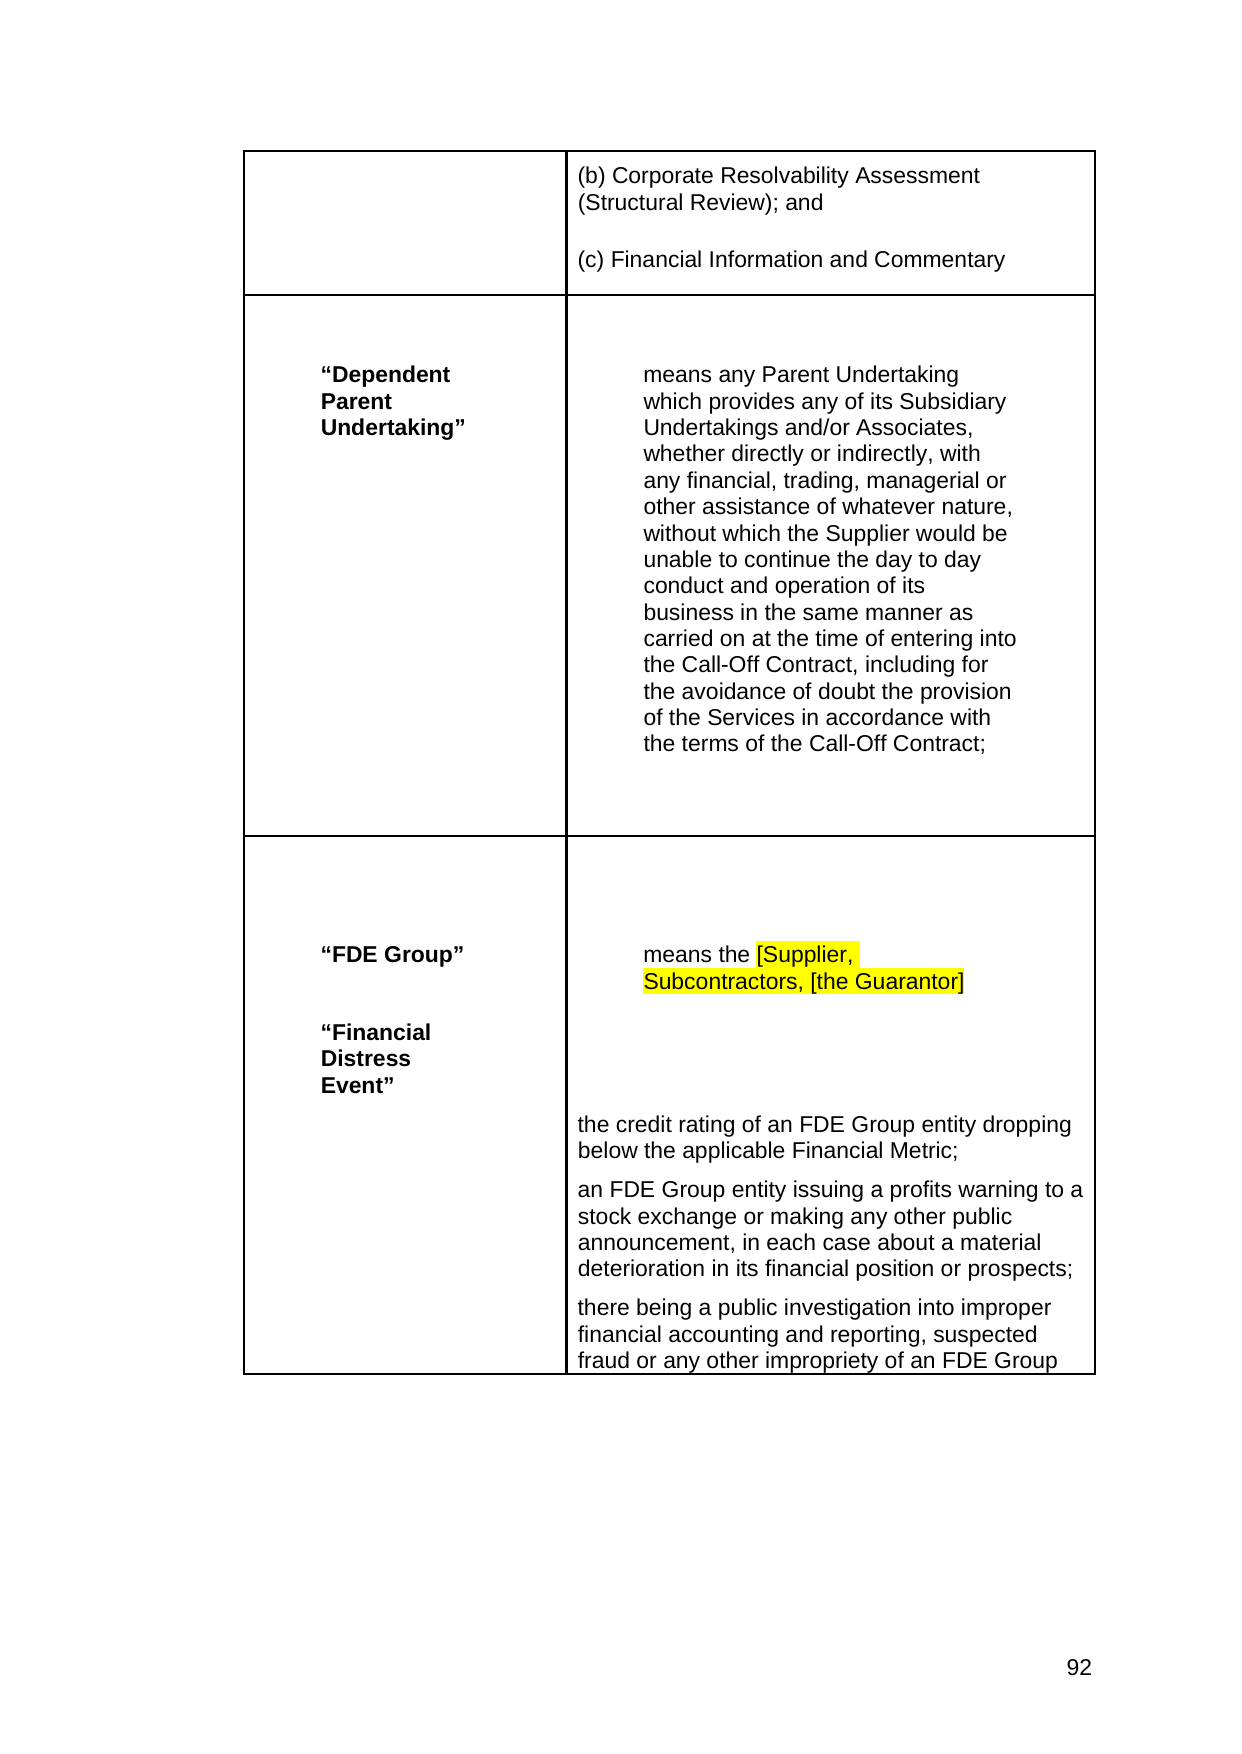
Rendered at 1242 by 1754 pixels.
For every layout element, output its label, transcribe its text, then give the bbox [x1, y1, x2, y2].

table_cell [245, 152, 565, 294]
table_cell means any Parent Undertaking which provides any of its Subsidiary Undertakings and/or Associates, whether directly or indirectly, with any financial, trading, managerial or other assistance of whatever nature, without which the Supplier would be unable to continue the day to day conduct and operation of its business in the same manner as carried on at the time of entering into the Call-Off Contract, including for the avoidance of doubt the provision of the Services in accordance with the terms of the Call-Off Contract; [568, 296, 1094, 835]
table_cell (b) Corporate Resolvability Assessment (Structural Review); and (c) Financial Information and Commentary [568, 152, 1094, 294]
table_cell means the [Supplier, Subcontractors, [the Guarantor] the credit rating of an FDE Group entity dropping below the applicable Financial Metric; an FDE Group entity issuing a profits warning to a stock exchange or making any other public announcement, in each case about a material deterioration in its financial position or prospects; there being a public investigation into improper financial accounting and reporting, suspected fraud or any other impropriety of an FDE Group [568, 837, 1094, 1373]
table_cell “FDE Group” “Financial Distress Event” [245, 837, 565, 1373]
table_cell “Dependent Parent Undertaking” [245, 296, 565, 835]
